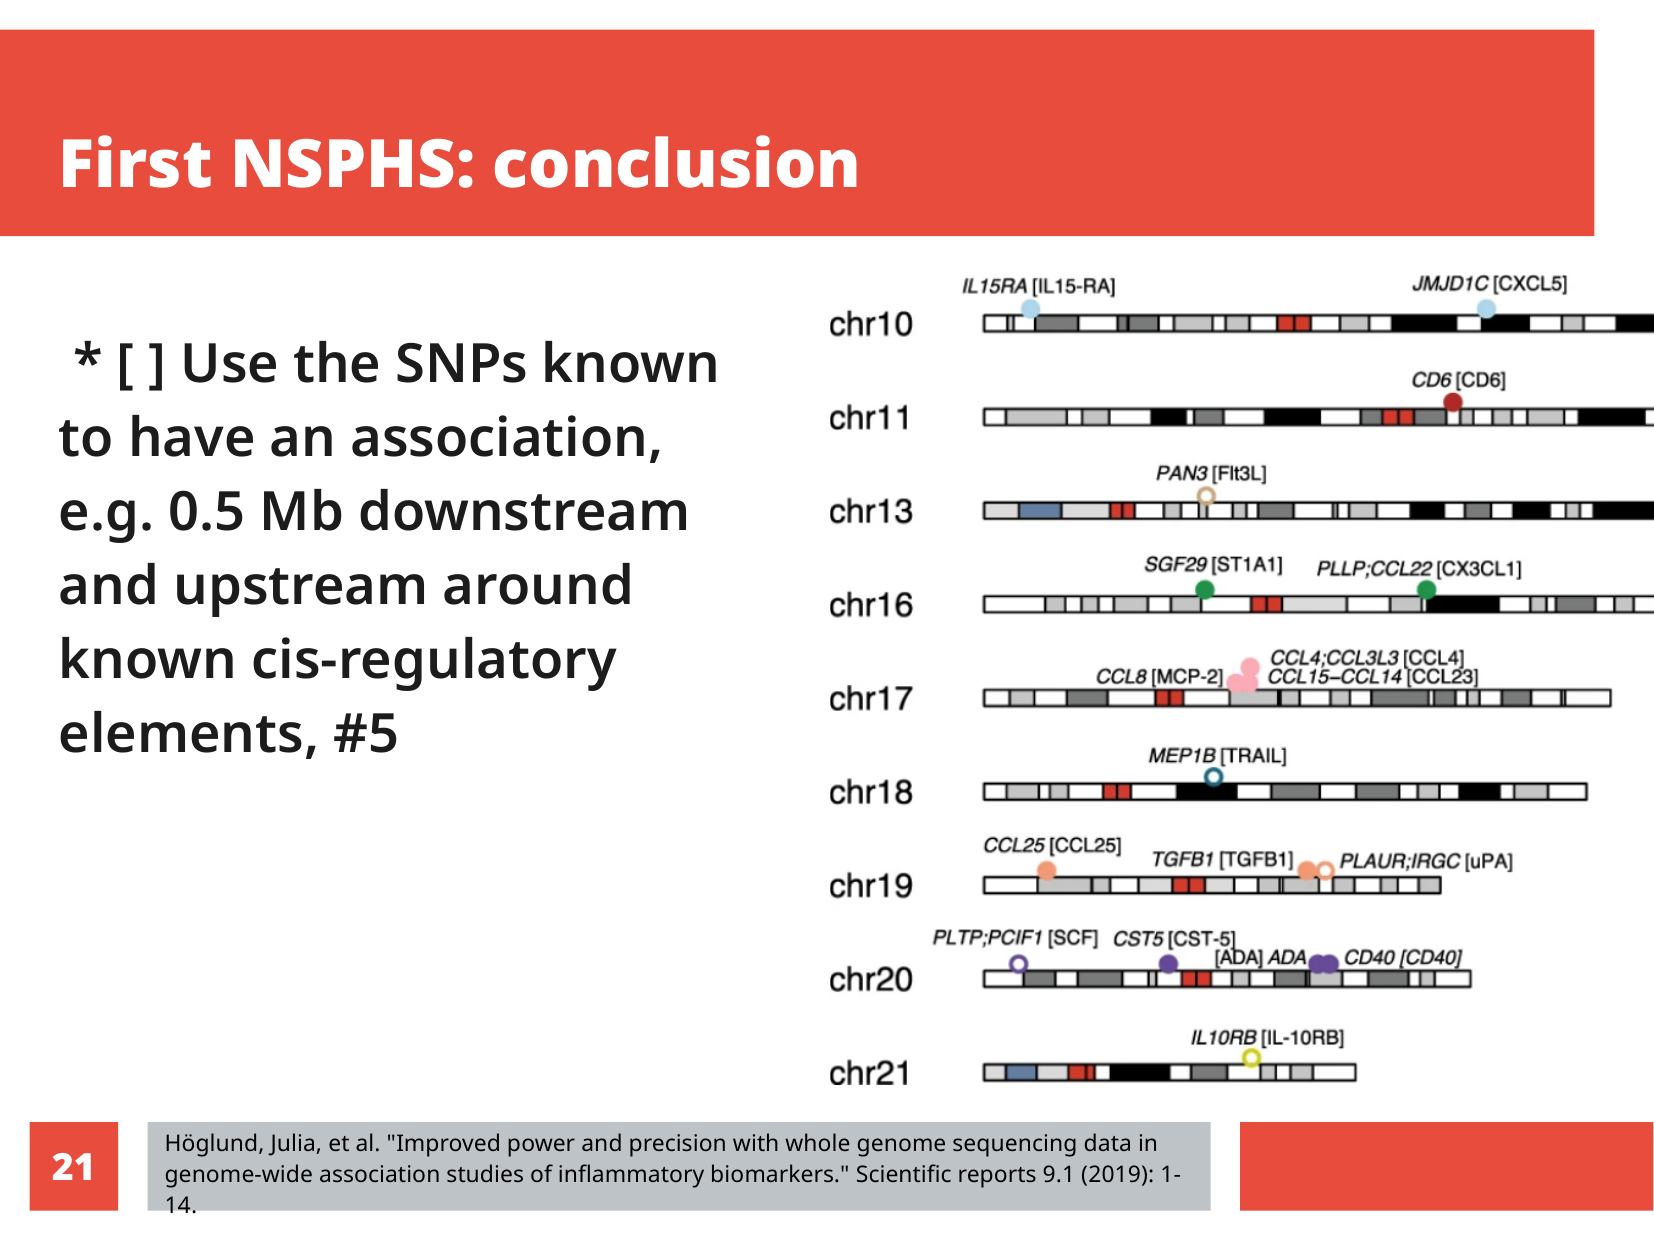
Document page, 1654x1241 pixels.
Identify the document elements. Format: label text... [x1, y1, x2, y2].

picture [830, 255, 1654, 1111]
list * [ ] Use the SNPs known to have an association, e.g. 0.5 Mb downstream and upstream around known cis-regulatory elements, #5 [59, 324, 751, 1093]
title First NSPHS: conclusion [59, 59, 1595, 207]
text_box Höglund, Julia, et al. "Improved power and precision with whole genome sequencing data in genome-wide association studies of inflammatory biomarkers." Scientific reports 9.1 (2019): 1-14. [149, 1119, 1201, 1215]
